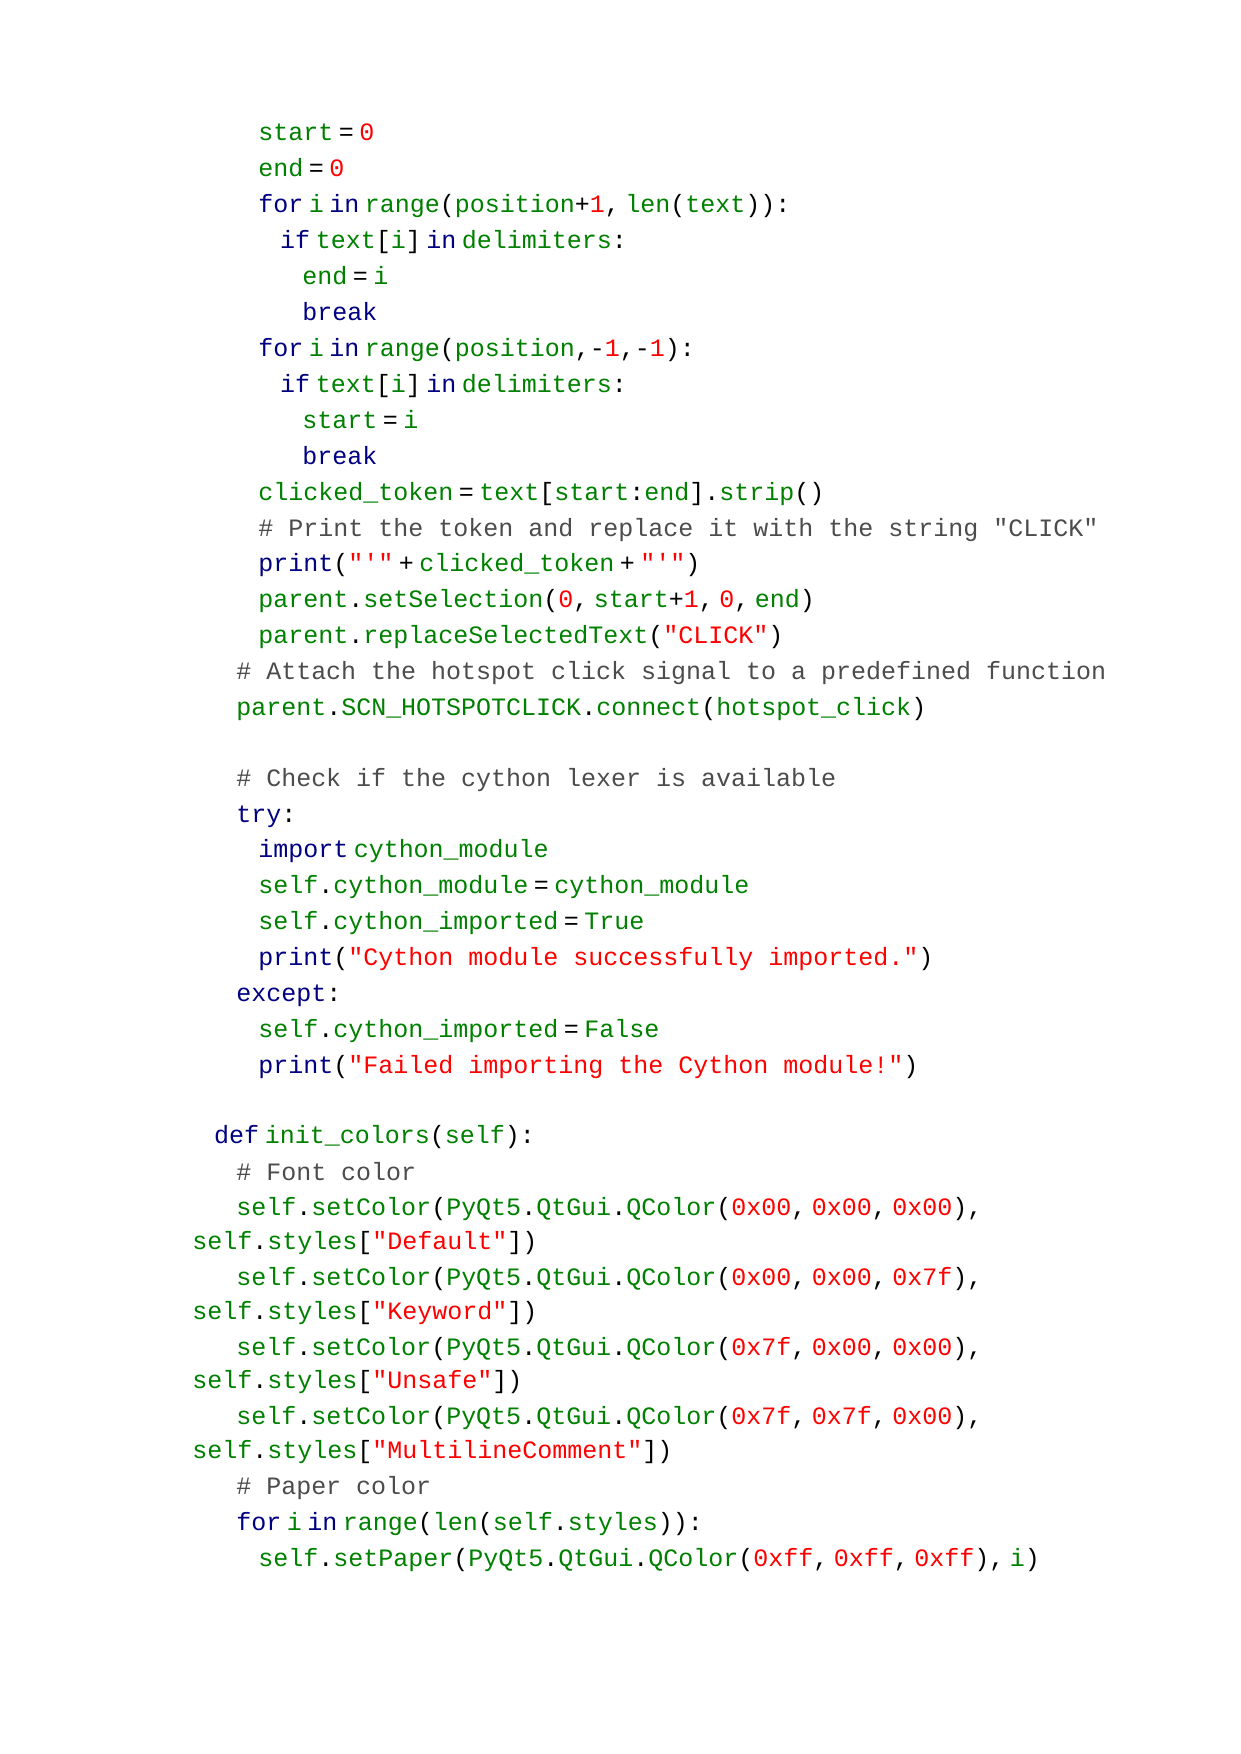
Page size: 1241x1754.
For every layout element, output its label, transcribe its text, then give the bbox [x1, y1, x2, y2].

text self.setColor(PyQt5.QtGui.QColor(0x7f, 0x7f, 0x00), self.styles["MultilineComment"]) [192, 1402, 1122, 1466]
text end = 0 [192, 154, 1122, 184]
text start = i [192, 406, 1122, 436]
text print("Failed importing the Cython module!") [192, 1051, 1122, 1081]
text parent.replaceSelectedText("CLICK") [192, 621, 1122, 651]
text print("Cython module successfully imported.") [192, 943, 1122, 973]
text # Check if the cython lexer is available [192, 763, 1122, 793]
text self.cython_imported = False [192, 1015, 1122, 1045]
text start = 0 [192, 118, 1122, 148]
text self.cython_imported = True [192, 907, 1122, 937]
text # Paper color [192, 1472, 1122, 1502]
text break [192, 298, 1122, 328]
text for i in range(len(self.styles)): [192, 1508, 1122, 1538]
text print("'" + clicked_token + "'") [192, 549, 1122, 579]
text self.setColor(PyQt5.QtGui.QColor(0x7f, 0x00, 0x00), self.styles["Unsafe"]) [192, 1332, 1122, 1396]
text except: [192, 979, 1122, 1009]
text import cython_module [192, 835, 1122, 865]
text self.cython_module = cython_module [192, 871, 1122, 901]
text self.setColor(PyQt5.QtGui.QColor(0x00, 0x00, 0x7f), self.styles["Keyword"]) [192, 1263, 1122, 1327]
text # Font color [192, 1157, 1122, 1187]
text try: [192, 799, 1122, 829]
text if text[i] in delimiters: [192, 370, 1122, 400]
text parent.setSelection(0, start+1, 0, end) [192, 585, 1122, 615]
text clicked_token = text[start:end].strip() [192, 477, 1122, 507]
text self.setColor(PyQt5.QtGui.QColor(0x00, 0x00, 0x00), self.styles["Default"]) [192, 1193, 1122, 1257]
text for i in range(position,-1,-1): [192, 334, 1122, 364]
text def init_colors(self): [192, 1121, 1122, 1151]
text self.setPaper(PyQt5.QtGui.QColor(0xff, 0xff, 0xff), i) [192, 1543, 1122, 1573]
text if text[i] in delimiters: [192, 226, 1122, 256]
text parent.SCN_HOTSPOTCLICK.connect(hotspot_click) [192, 693, 1122, 723]
text # Attach the hotspot click signal to a predefined function [192, 657, 1122, 687]
text for i in range(position+1, len(text)): [192, 190, 1122, 220]
text break [192, 442, 1122, 472]
text end = i [192, 262, 1122, 292]
text # Print the token and replace it with the string "CLICK" [192, 513, 1122, 543]
